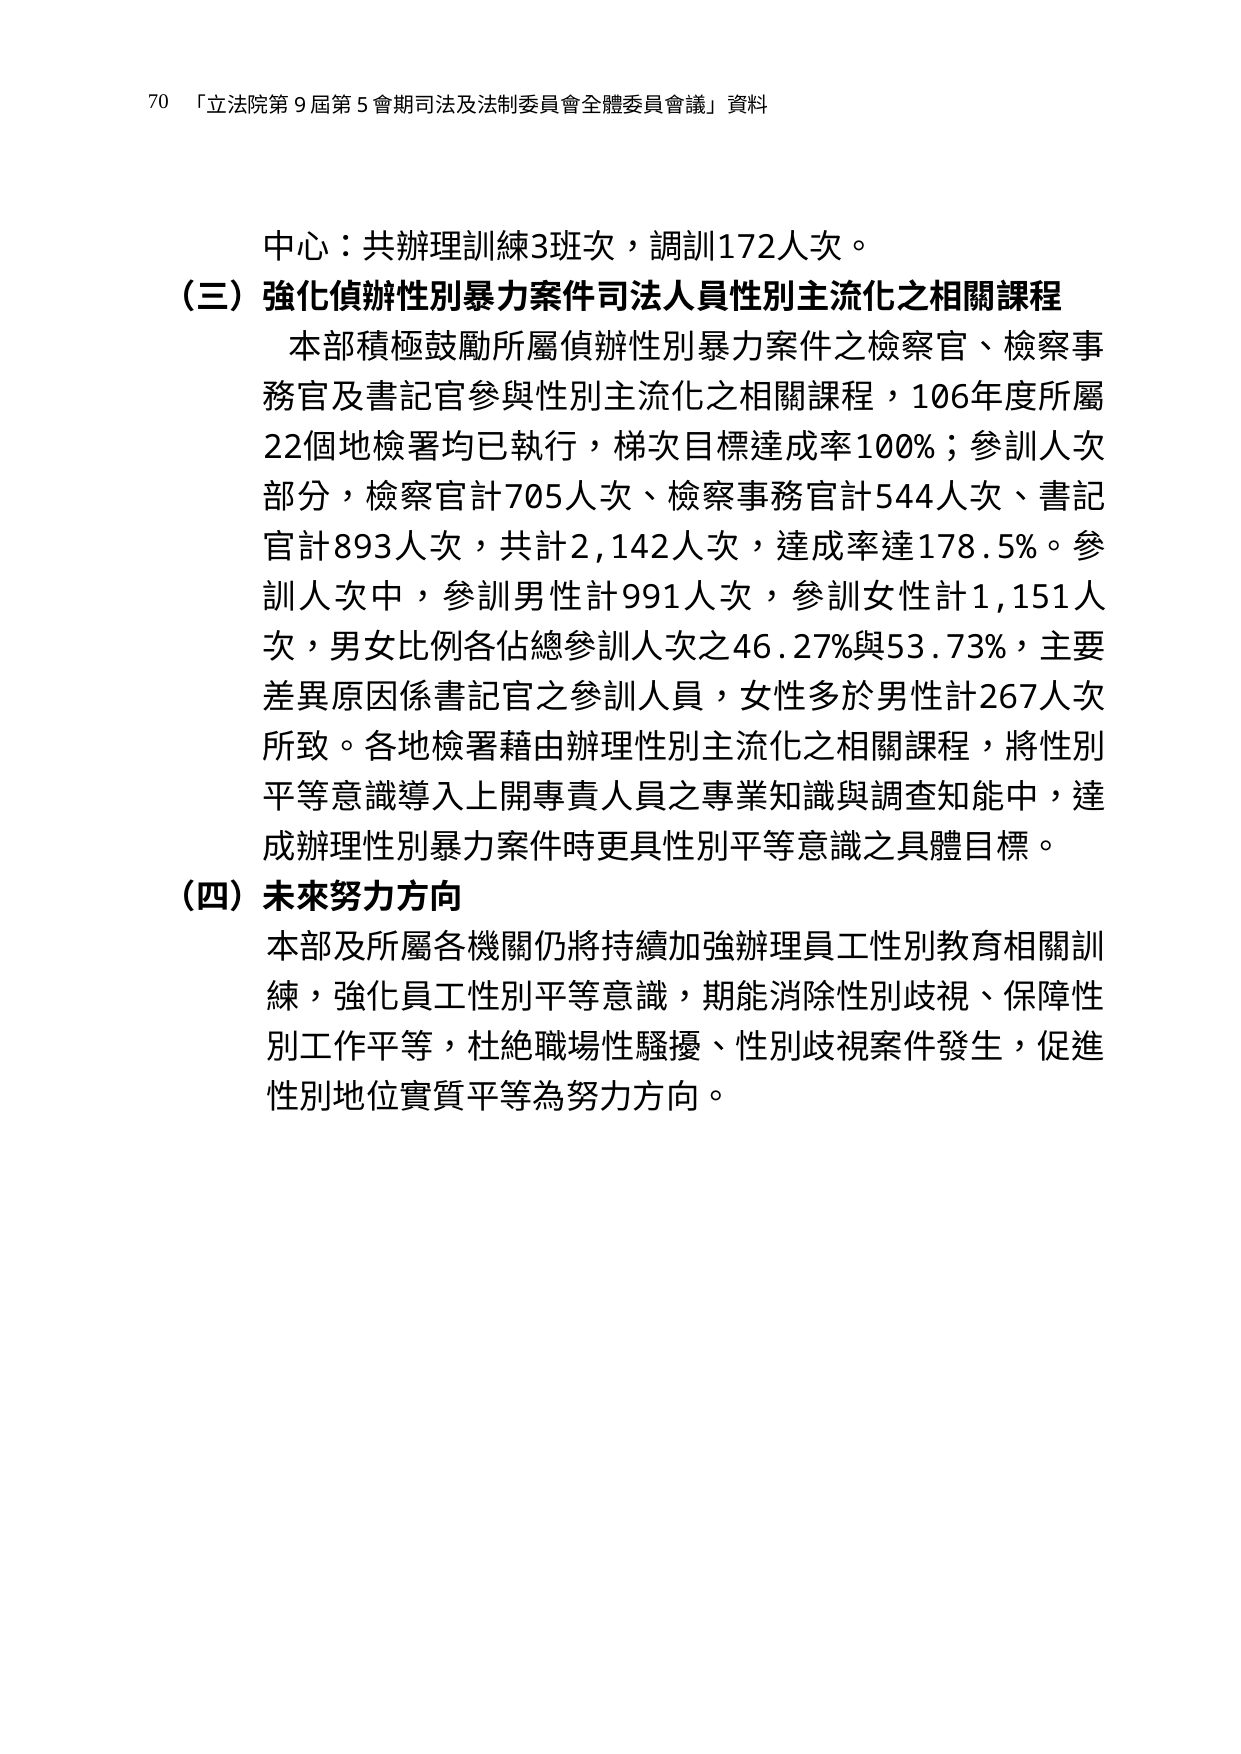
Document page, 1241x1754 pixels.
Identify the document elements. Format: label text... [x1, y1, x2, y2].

text （三）強化偵辦性別暴力案件司法人員性別主流化之相關課程 [163, 269, 1106, 319]
text 本部積極鼓勵所屬偵辦性別暴力案件之檢察官、檢察事務官及書記官參與性別主流化之相關課程，106年度所屬22個地檢署均已執行，梯次目標達成率100%；參訓人次部分，檢察官計705人次、檢察事務官計544人次、書記官計893人次，共計2,142人次，達成率達178.5%。參訓人次中，參訓男性計991人次，參訓女性計1,151人次，男女比例各佔總參訓人次之46.27%與53.73%，主要差異原因係書記官之參訓人員，女性多於男性計267人次所致。各地檢署藉由辦理性別主流化之相關課程，將性別平等意識導入上開專責人員之專業知識與調查知能中，達成辦理性別暴力案件時更具性別平等意識之具體目標。 [163, 319, 1106, 869]
text 本部及所屬各機關仍將持續加強辦理員工性別教育相關訓練，強化員工性別平等意識，期能消除性別歧視、保障性別工作平等，杜絶職場性騷擾、性別歧視案件發生，促進性別地位實質平等為努力方向。 [266, 919, 1106, 1119]
text 中心：共辦理訓練3班次，調訓172人次。 [163, 219, 1106, 269]
text （四）未來努力方向 [163, 869, 1106, 919]
